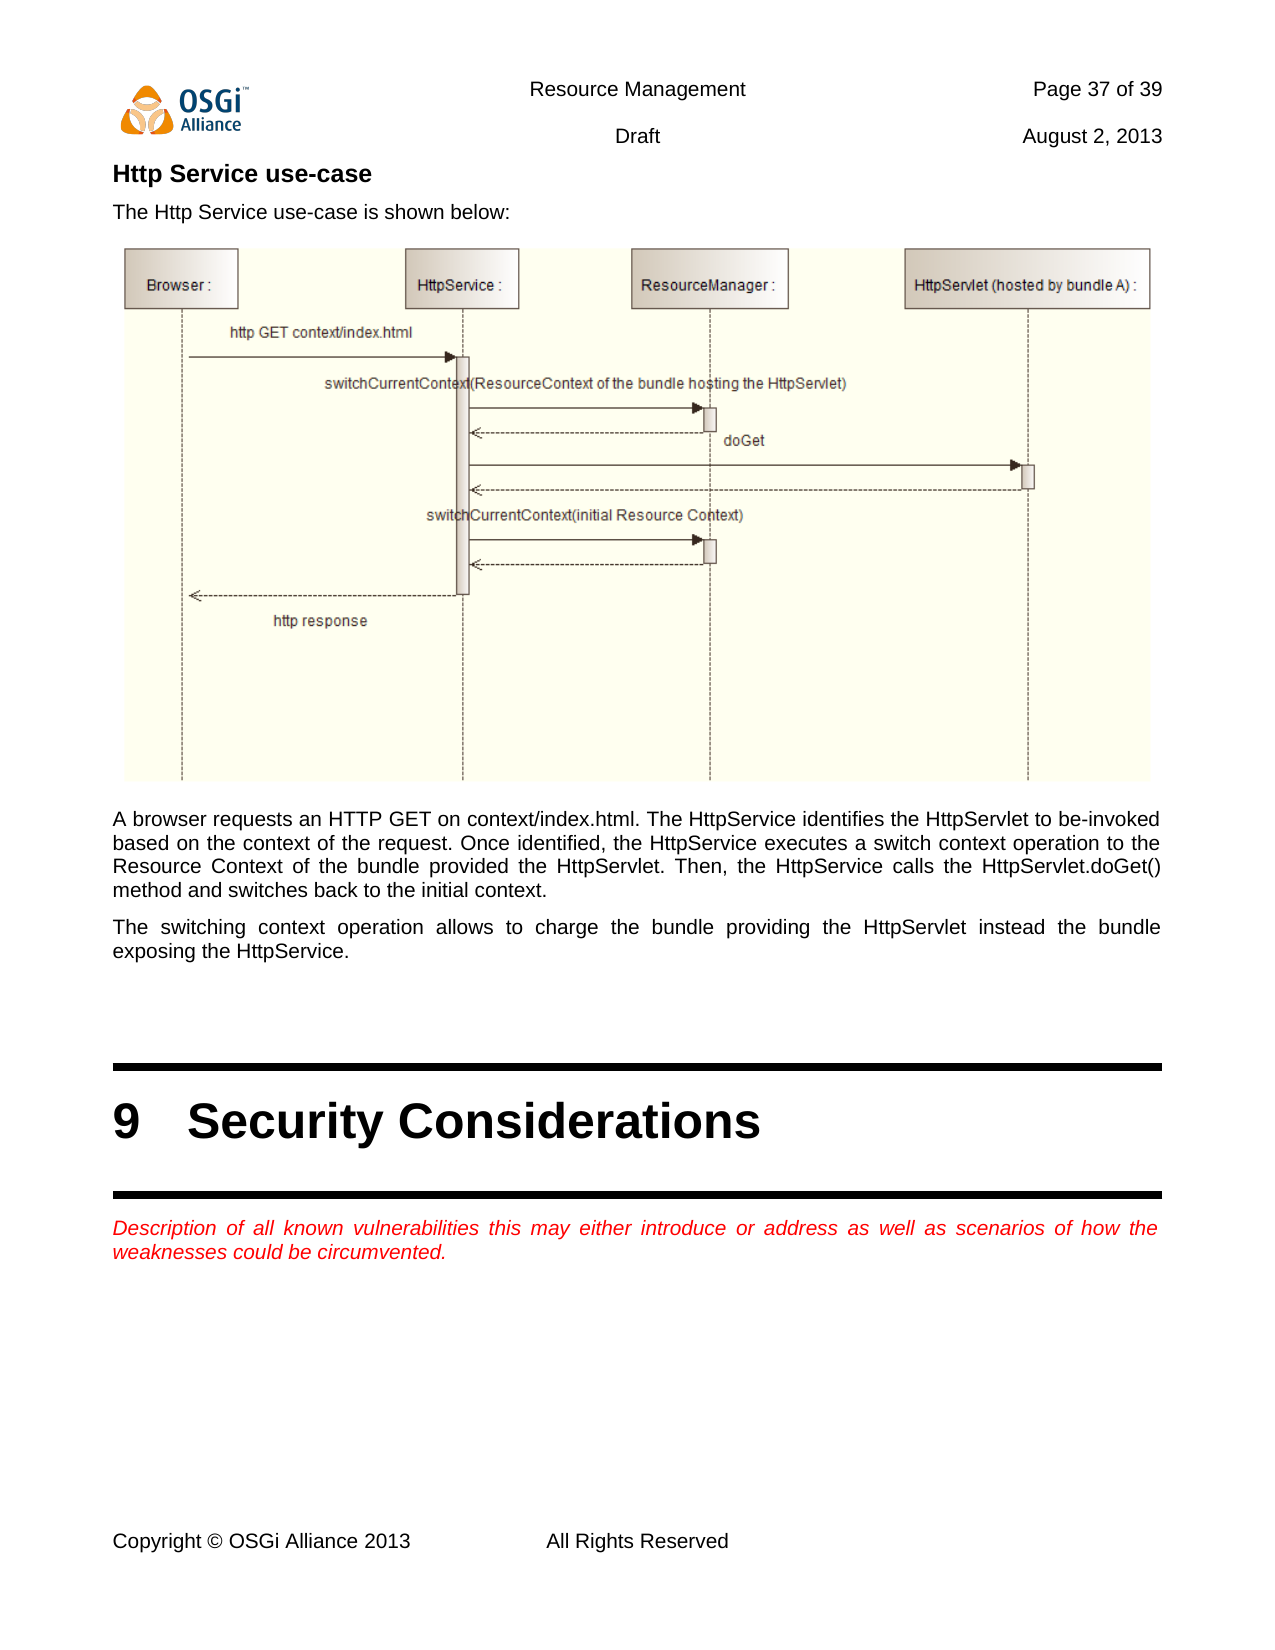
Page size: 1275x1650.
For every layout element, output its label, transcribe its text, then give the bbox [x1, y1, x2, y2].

text The Http Service use-case is shown below: [112, 200, 1162, 224]
picture [112, 236, 1163, 794]
text Description of all known vulnerabilities this may either introduce or address as well as scenarios of how the weaknesses could be circumvented. [112, 1216, 1162, 1264]
text The switching context operation allows to charge the bundle providing the HttpServlet instead the bundle exposing the HttpService. [112, 915, 1162, 963]
subtitle Http Service use-case [112, 159, 1162, 188]
picture [113, 78, 257, 142]
text A browser requests an HTTP GET on context/index.html. The HttpService identifies the HttpServlet to be-invoked based on the context of the request. Once identified, the HttpService executes a switch context operation to the Resource Context of the bundle provided the HttpServlet. Then, the HttpService calls the HttpServlet.doGet() method and switches back to the initial context. [112, 806, 1162, 902]
subtitle Security Considerations [112, 1064, 1162, 1199]
